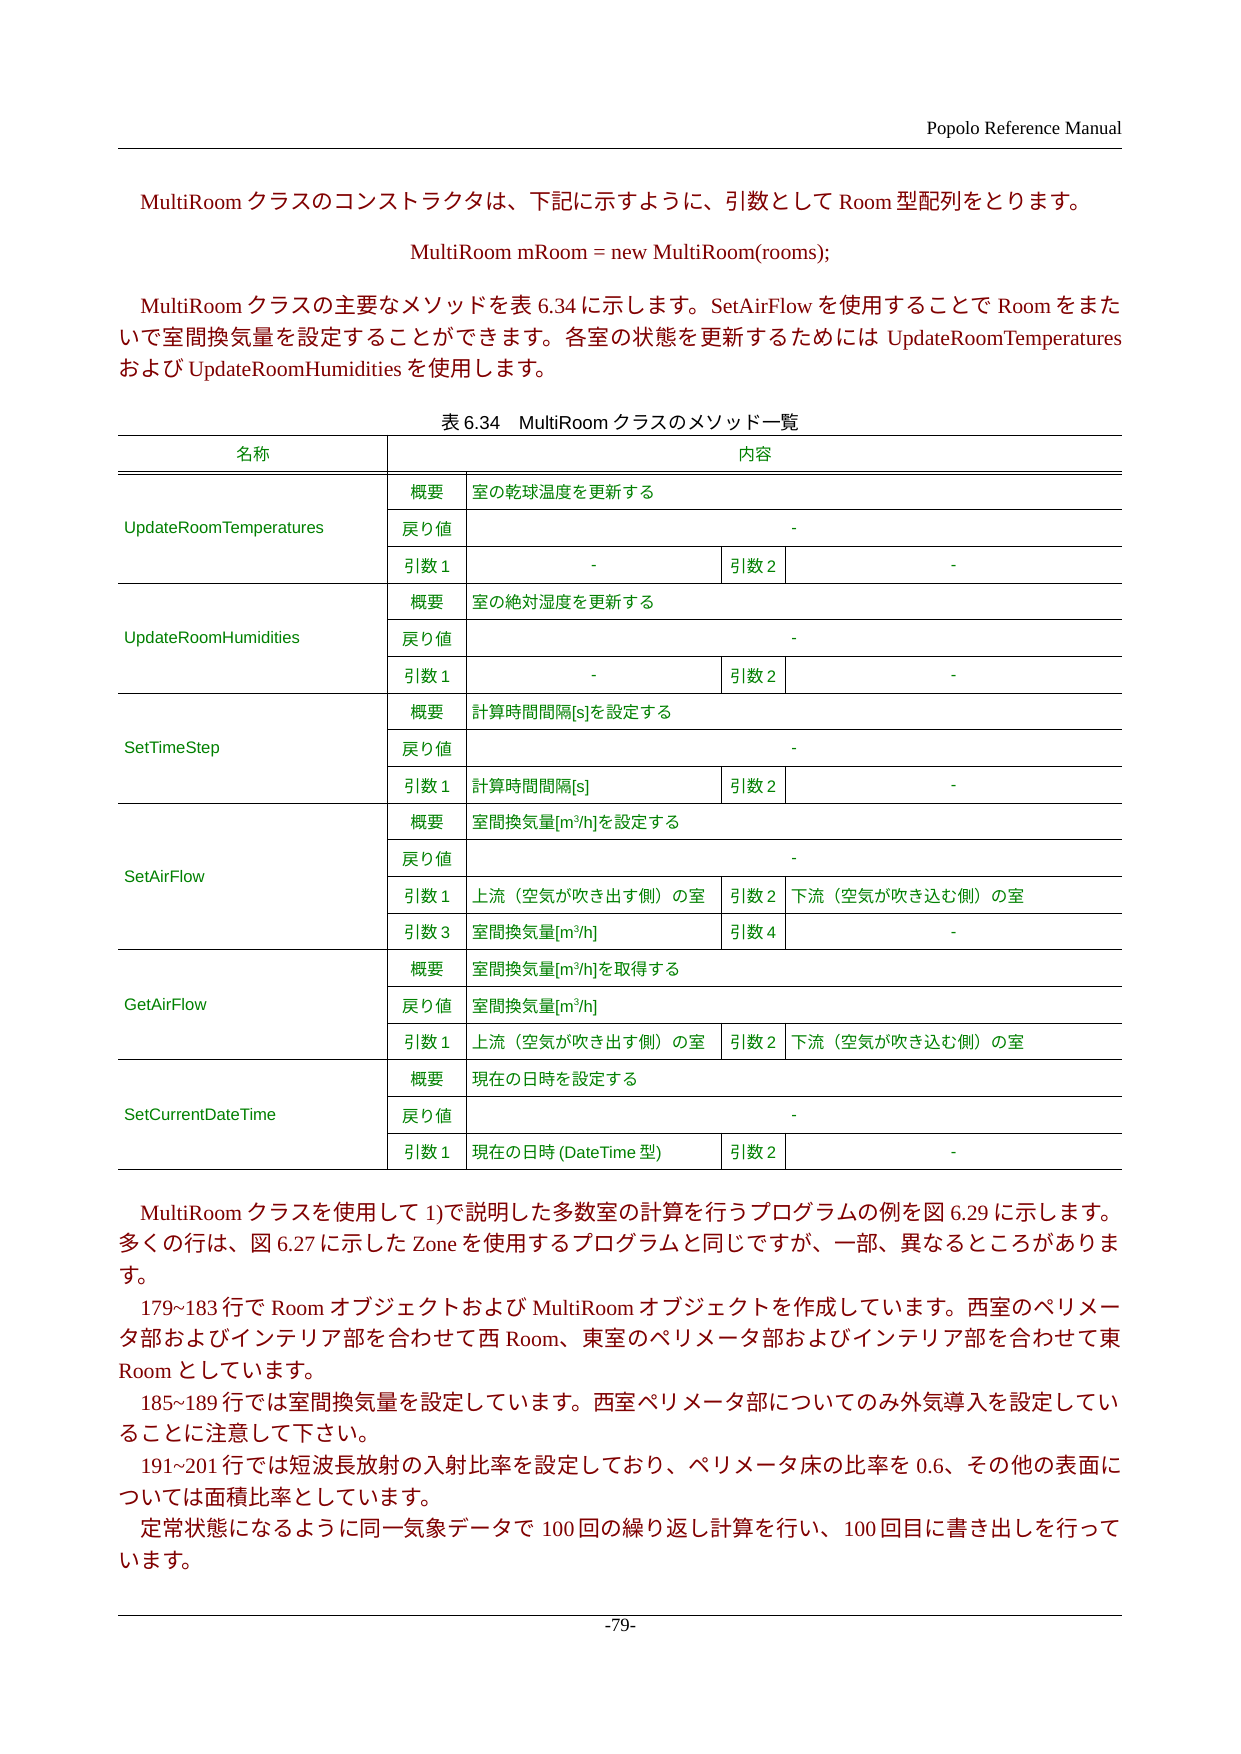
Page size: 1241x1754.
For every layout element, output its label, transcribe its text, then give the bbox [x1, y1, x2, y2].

table_cell 引数2 [722, 1134, 785, 1169]
table_cell - [467, 547, 721, 582]
table_cell 引数2 [722, 767, 785, 802]
table_cell 引数1 [388, 1024, 466, 1059]
table_cell 引数2 [722, 547, 785, 582]
text 表6.34 MultiRoomクラスのメソッド一覧 [118, 407, 1122, 434]
table_cell - [786, 1134, 1122, 1169]
table_cell 現在の日時 (DateTime型) [467, 1134, 721, 1169]
table_cell - [467, 657, 721, 692]
table_cell SetCurrentDateTime [118, 1060, 387, 1169]
table_cell 室間換気量[m3/h] [467, 987, 1122, 1022]
table_cell 戻り値 [388, 620, 466, 656]
table_cell 計算時間間隔[s] [467, 767, 721, 802]
text MultiRoomクラスの主要なメソッドを表6.34に示します。SetAirFlowを使用することでRoomをまたいで室間換気量を設定することができます。各室の状態を更新するためにはUpdateRoomTemperaturesおよびUpdateRoomHumiditiesを使用します。 [118, 288, 1122, 383]
table_cell - [467, 840, 1122, 876]
table_cell 戻り値 [388, 987, 466, 1022]
text MultiRoomクラスのコンストラクタは、下記に示すように、引数としてRoom型配列をとります。 [118, 184, 1122, 215]
table_cell 概要 [388, 804, 466, 839]
table_header 内容 [388, 436, 1122, 471]
table_cell 室の乾球温度を更新する [467, 475, 1122, 509]
table_cell 引数1 [388, 877, 466, 912]
table_cell 戻り値 [388, 1097, 466, 1132]
table_cell 概要 [388, 475, 466, 509]
table_cell GetAirFlow [118, 950, 387, 1059]
table_cell 引数2 [722, 877, 785, 912]
table_header 名称 [118, 436, 387, 471]
table_cell 概要 [388, 1060, 466, 1096]
table_cell - [786, 657, 1122, 692]
table_cell 引数1 [388, 1134, 466, 1169]
table_cell 室間換気量[m3/h]を取得する [467, 950, 1122, 986]
table_cell 引数2 [722, 657, 785, 692]
table_cell 引数4 [722, 914, 785, 949]
table_cell 現在の日時を設定する [467, 1060, 1122, 1096]
table_cell UpdateRoomTemperatures [118, 475, 387, 582]
text 191~201行では短波長放射の入射比率を設定しており、ペリメータ床の比率を0.6、その他の表面については面積比率としています。 [118, 1448, 1122, 1511]
text 185~189行では室間換気量を設定しています。西室ペリメータ部についてのみ外気導入を設定していることに注意して下さい。 [118, 1384, 1122, 1448]
table_cell - [786, 914, 1122, 949]
table_cell - [786, 767, 1122, 802]
table_cell 上流（空気が吹き出す側）の室 [467, 1024, 721, 1059]
table_cell 概要 [388, 694, 466, 729]
table_cell - [467, 1097, 1122, 1132]
table_cell 戻り値 [388, 840, 466, 876]
table_cell 下流（空気が吹き込む側）の室 [786, 1024, 1122, 1059]
table_cell 引数1 [388, 657, 466, 692]
table_cell 戻り値 [388, 510, 466, 546]
text MultiRoom mRoom = new MultiRoom(rooms); [118, 239, 1122, 264]
table_cell 室の絶対湿度を更新する [467, 584, 1122, 619]
table_cell - [467, 510, 1122, 546]
table_cell 計算時間間隔[s]を設定する [467, 694, 1122, 729]
table_cell 概要 [388, 584, 466, 619]
table_cell 室間換気量[m3/h] [467, 914, 721, 949]
table_cell SetAirFlow [118, 804, 387, 949]
table_cell SetTimeStep [118, 694, 387, 802]
table_cell 室間換気量[m3/h]を設定する [467, 804, 1122, 839]
table_cell UpdateRoomHumidities [118, 584, 387, 692]
text 179~183行でRoomオブジェクトおよびMultiRoomオブジェクトを作成しています。西室のペリメータ部およびインテリア部を合わせて西Room、東室のペリメータ部およびインテリア部を合わせて東Roomとしています。 [118, 1289, 1122, 1384]
table_cell 引数2 [722, 1024, 785, 1059]
table_cell 引数3 [388, 914, 466, 949]
table_cell 引数1 [388, 767, 466, 802]
text MultiRoomクラスを使用して1)で説明した多数室の計算を行うプログラムの例を図6.29に示します。多くの行は、図6.27に示したZoneを使用するプログラムと同じですが、一部、異なるところがあります。 [118, 1194, 1122, 1289]
table_cell 下流（空気が吹き込む側）の室 [786, 877, 1122, 912]
table_cell - [786, 547, 1122, 582]
text 定常状態になるように同一気象データで100回の繰り返し計算を行い、100回目に書き出しを行っています。 [118, 1511, 1122, 1574]
table_cell 上流（空気が吹き出す側）の室 [467, 877, 721, 912]
table_cell 戻り値 [388, 730, 466, 766]
table_cell - [467, 620, 1122, 656]
table_cell - [467, 730, 1122, 766]
table_cell 概要 [388, 950, 466, 986]
table_cell 引数1 [388, 547, 466, 582]
